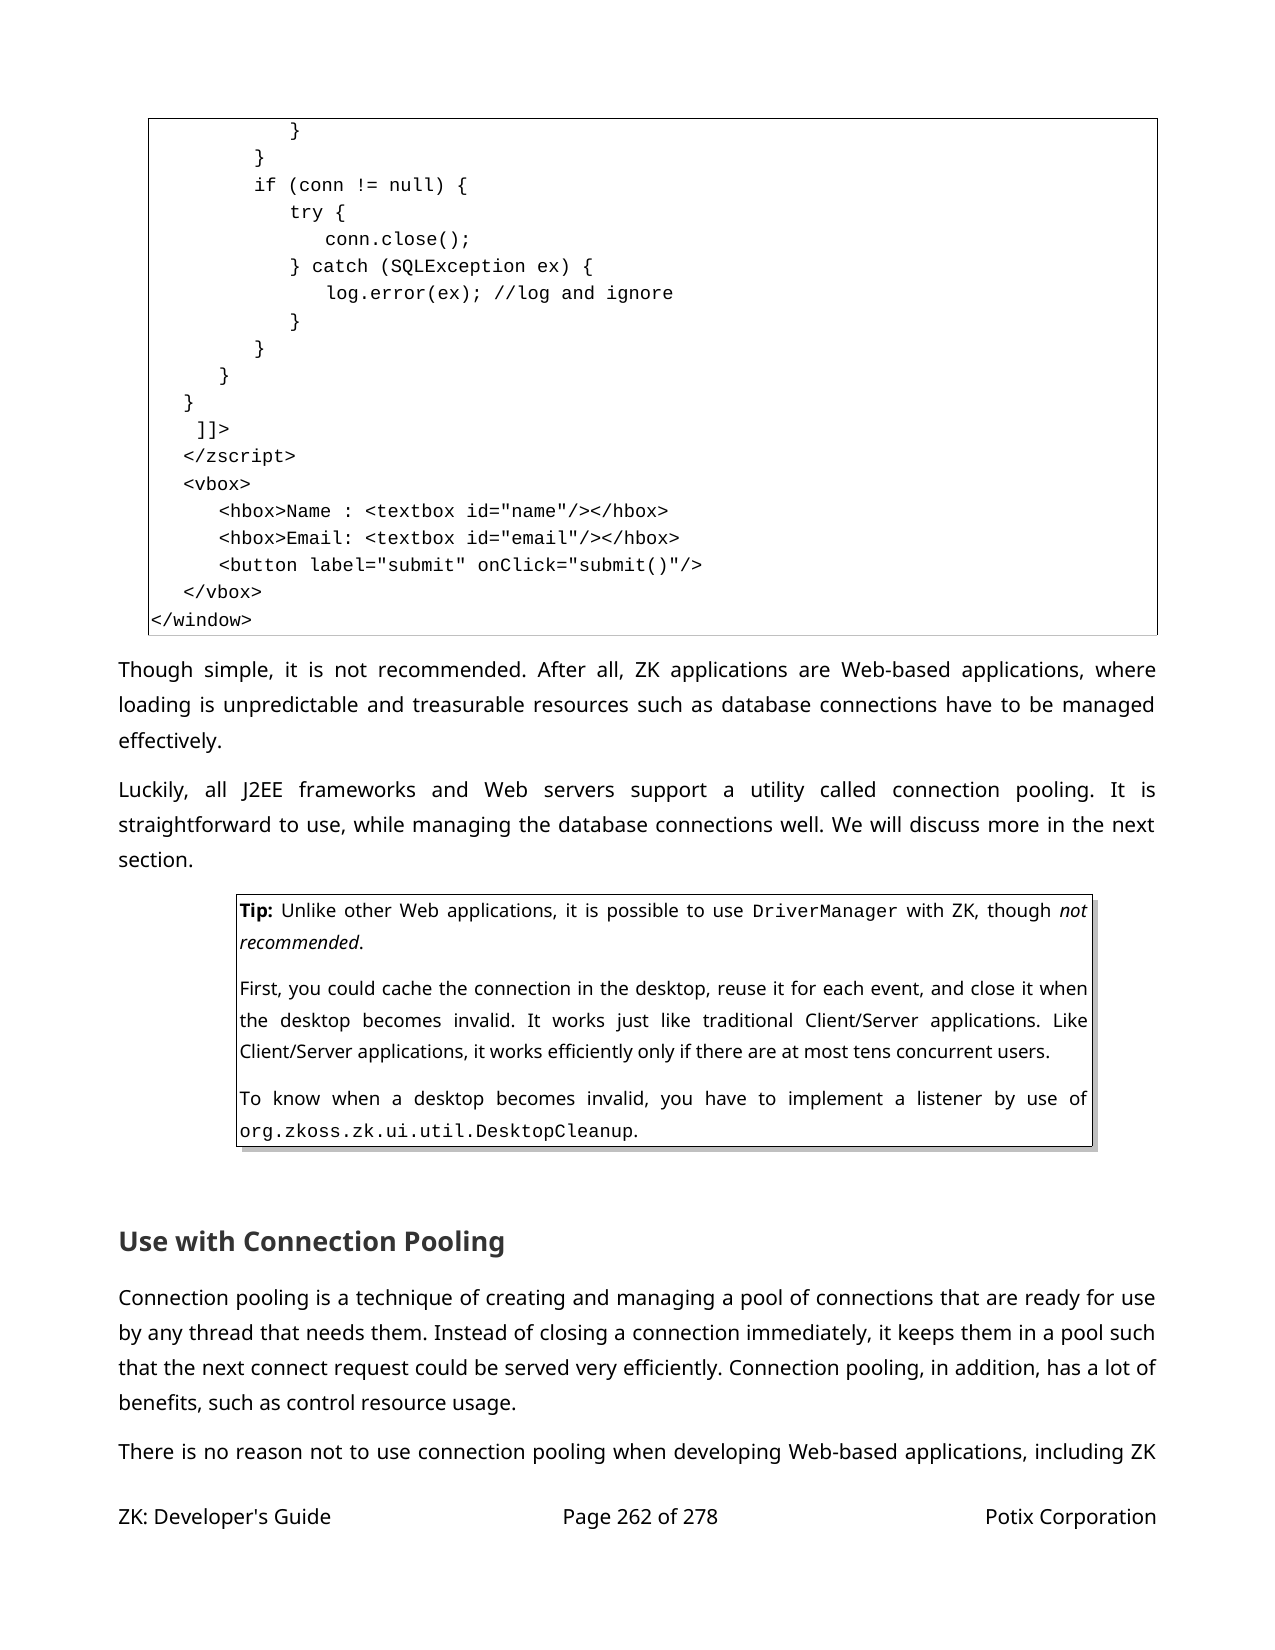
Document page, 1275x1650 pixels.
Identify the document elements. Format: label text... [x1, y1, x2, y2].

text <hbox>Name : <textbox id="name"/></hbox> [149, 499, 1157, 523]
text } [149, 363, 1157, 387]
text Though simple, it is not recommended. After all, ZK applications are Web-based applications, where loading is unpredictable and treasurable resources such as database connections have to be managed effectively. [118, 655, 1157, 754]
text } [149, 390, 1157, 414]
text Luckily, all J2EE frameworks and Web servers support a utility called connection pooling. It is straightforward to use, while managing the database connections well. We will discuss more in the next section. [118, 775, 1157, 873]
text try { [149, 200, 1157, 224]
text First, you could cache the connection in the desktop, reuse it for each event, and close it when the desktop becomes invalid. It works just like traditional Client/Server applications. Like Client/Server applications, it works efficiently only if there are at most tens concurrent users. [237, 972, 1092, 1064]
text } [149, 145, 1157, 169]
text if (conn != null) { [149, 172, 1157, 197]
text } [149, 308, 1157, 333]
subtitle Use with Connection Pooling [118, 1222, 1157, 1259]
text There is no reason not to use connection pooling when developing Web-based applications, including ZK [118, 1437, 1157, 1466]
text </vbox> [149, 580, 1157, 604]
text } [149, 119, 1157, 142]
text <vbox> [149, 472, 1157, 496]
text Tip: Unlike other Web applications, it is possible to use DriverManager with ZK, though not recommended. [237, 895, 1092, 954]
text <button label="submit" onClick="submit()"/> [149, 553, 1157, 577]
text } [149, 336, 1157, 360]
text </zscript> [149, 444, 1157, 469]
text </window> [149, 607, 1157, 635]
text conn.close(); [149, 227, 1157, 251]
text <hbox>Email: <textbox id="email"/></hbox> [149, 526, 1157, 550]
text log.error(ex); //log and ignore [149, 281, 1157, 306]
text ]]> [149, 417, 1157, 441]
text } catch (SQLException ex) { [149, 254, 1157, 278]
text Connection pooling is a technique of creating and managing a pool of connections that are ready for use by any thread that needs them. Instead of closing a connection immediately, it keeps them in a pool such that the next connect request could be served very efficiently. Connection pooling, in addition, has a lot of benefits, such as control resource usage. [118, 1283, 1157, 1417]
text To know when a desktop becomes invalid, you have to implement a listener by use of org.zkoss.zk.ui.util.DesktopCleanup. [237, 1082, 1092, 1146]
